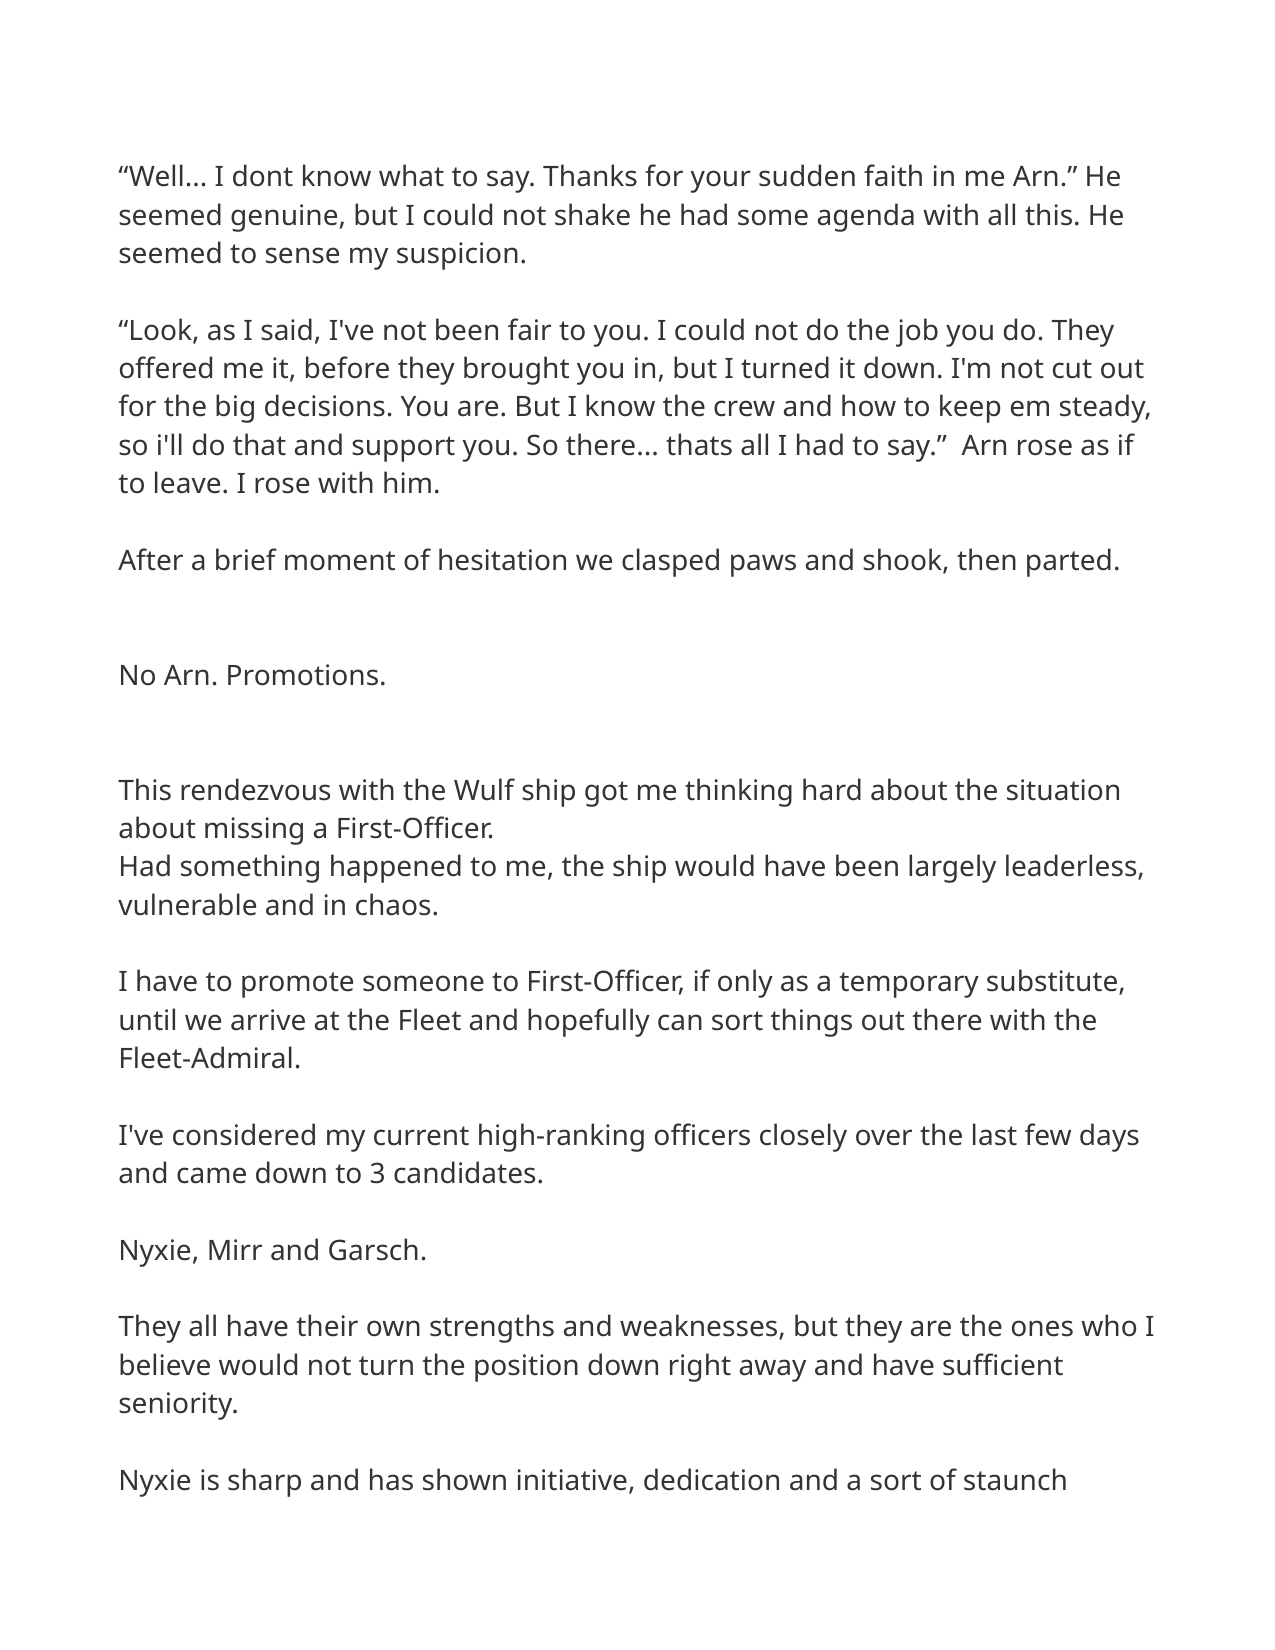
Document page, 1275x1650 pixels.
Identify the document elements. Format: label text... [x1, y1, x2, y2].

text “Well... I dont know what to say. Thanks for your sudden faith in me Arn.” He seemed genuine, but I could not shake he had some agenda with all this. He seemed to sense my suspicion. [118, 156, 1157, 271]
text I have to promote someone to First-Officer, if only as a temporary substitute, until we arrive at the Fleet and hopefully can sort things out there with the Fleet-Admiral. [118, 961, 1157, 1076]
text This rendezvous with the Wulf ship got me thinking hard about the situation about missing a First-Officer. [118, 770, 1157, 846]
text They all have their own strengths and weaknesses, but they are the ones who I believe would not turn the position down right away and have sufficient seniority. [118, 1306, 1157, 1421]
text After a brief moment of hesitation we clasped paws and shook, then parted. [118, 540, 1157, 578]
text Had something happened to me, the ship would have been largely leaderless, vulnerable and in chaos. [118, 846, 1157, 923]
text I've considered my current high-ranking officers closely over the last few days and came down to 3 candidates. [118, 1115, 1157, 1191]
text Nyxie, Mirr and Garsch. [118, 1230, 1157, 1268]
text Nyxie is sharp and has shown initiative, dedication and a sort of staunch [118, 1460, 1157, 1498]
text “Look, as I said, I've not been fair to you. I could not do the job you do. They offered me it, before they brought you in, but I turned it down. I'm not cut out for the big decisions. You are. But I know the crew and how to keep em steady, so i'll do that and support you. So there... thats all I had to say.” Arn rose as if to leave. I rose with him. [118, 310, 1157, 501]
text No Arn. Promotions. [118, 655, 1157, 693]
